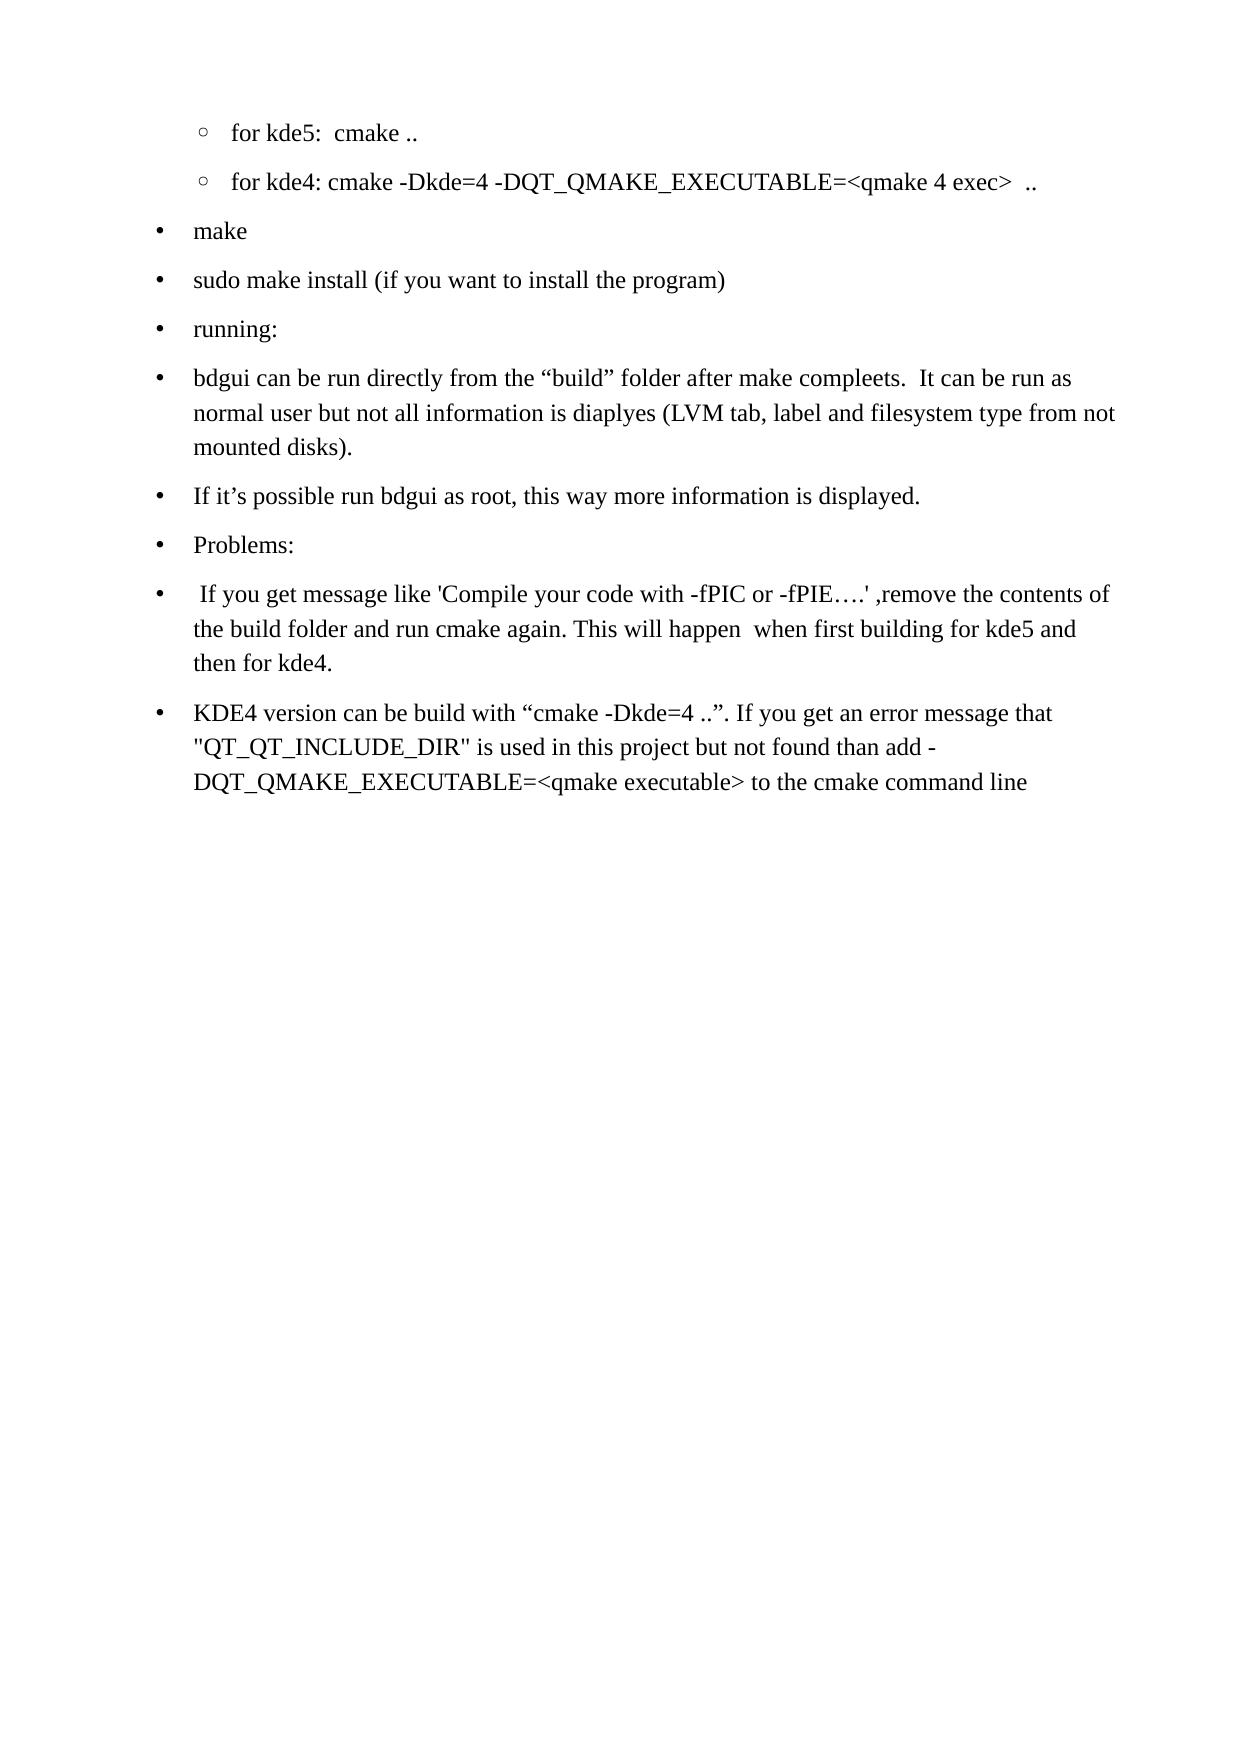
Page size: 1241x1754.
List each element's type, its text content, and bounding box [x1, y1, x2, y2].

list If it’s possible run bdgui as root, this way more information is displayed. [156, 481, 1122, 510]
list make [156, 216, 1122, 245]
list bdgui can be run directly from the “build” folder after make compleets. It can be run as normal user but not all information is diaplyes (LVM tab, label and filesystem type from not mounted disks). [156, 363, 1122, 461]
list sudo make install (if you want to install the program) [156, 265, 1122, 294]
list KDE4 version can be build with “cmake -Dkde=4 ..”. If you get an error message that "QT_QT_INCLUDE_DIR" is used in this project but not found than add -DQT_QMAKE_EXECUTABLE=<qmake executable> to the cmake command line [156, 698, 1122, 795]
list for kde4: cmake -Dkde=4 -DQT_QMAKE_EXECUTABLE=<qmake 4 exec> .. [193, 167, 1122, 196]
list for kde5: cmake .. [193, 118, 1122, 147]
list If you get message like 'Compile your code with -fPIC or -fPIE….' ,remove the contents of the build folder and run cmake again. This will happen when first building for kde5 and then for kde4. [156, 579, 1122, 677]
list Problems: [156, 531, 1122, 559]
list running: [156, 314, 1122, 343]
